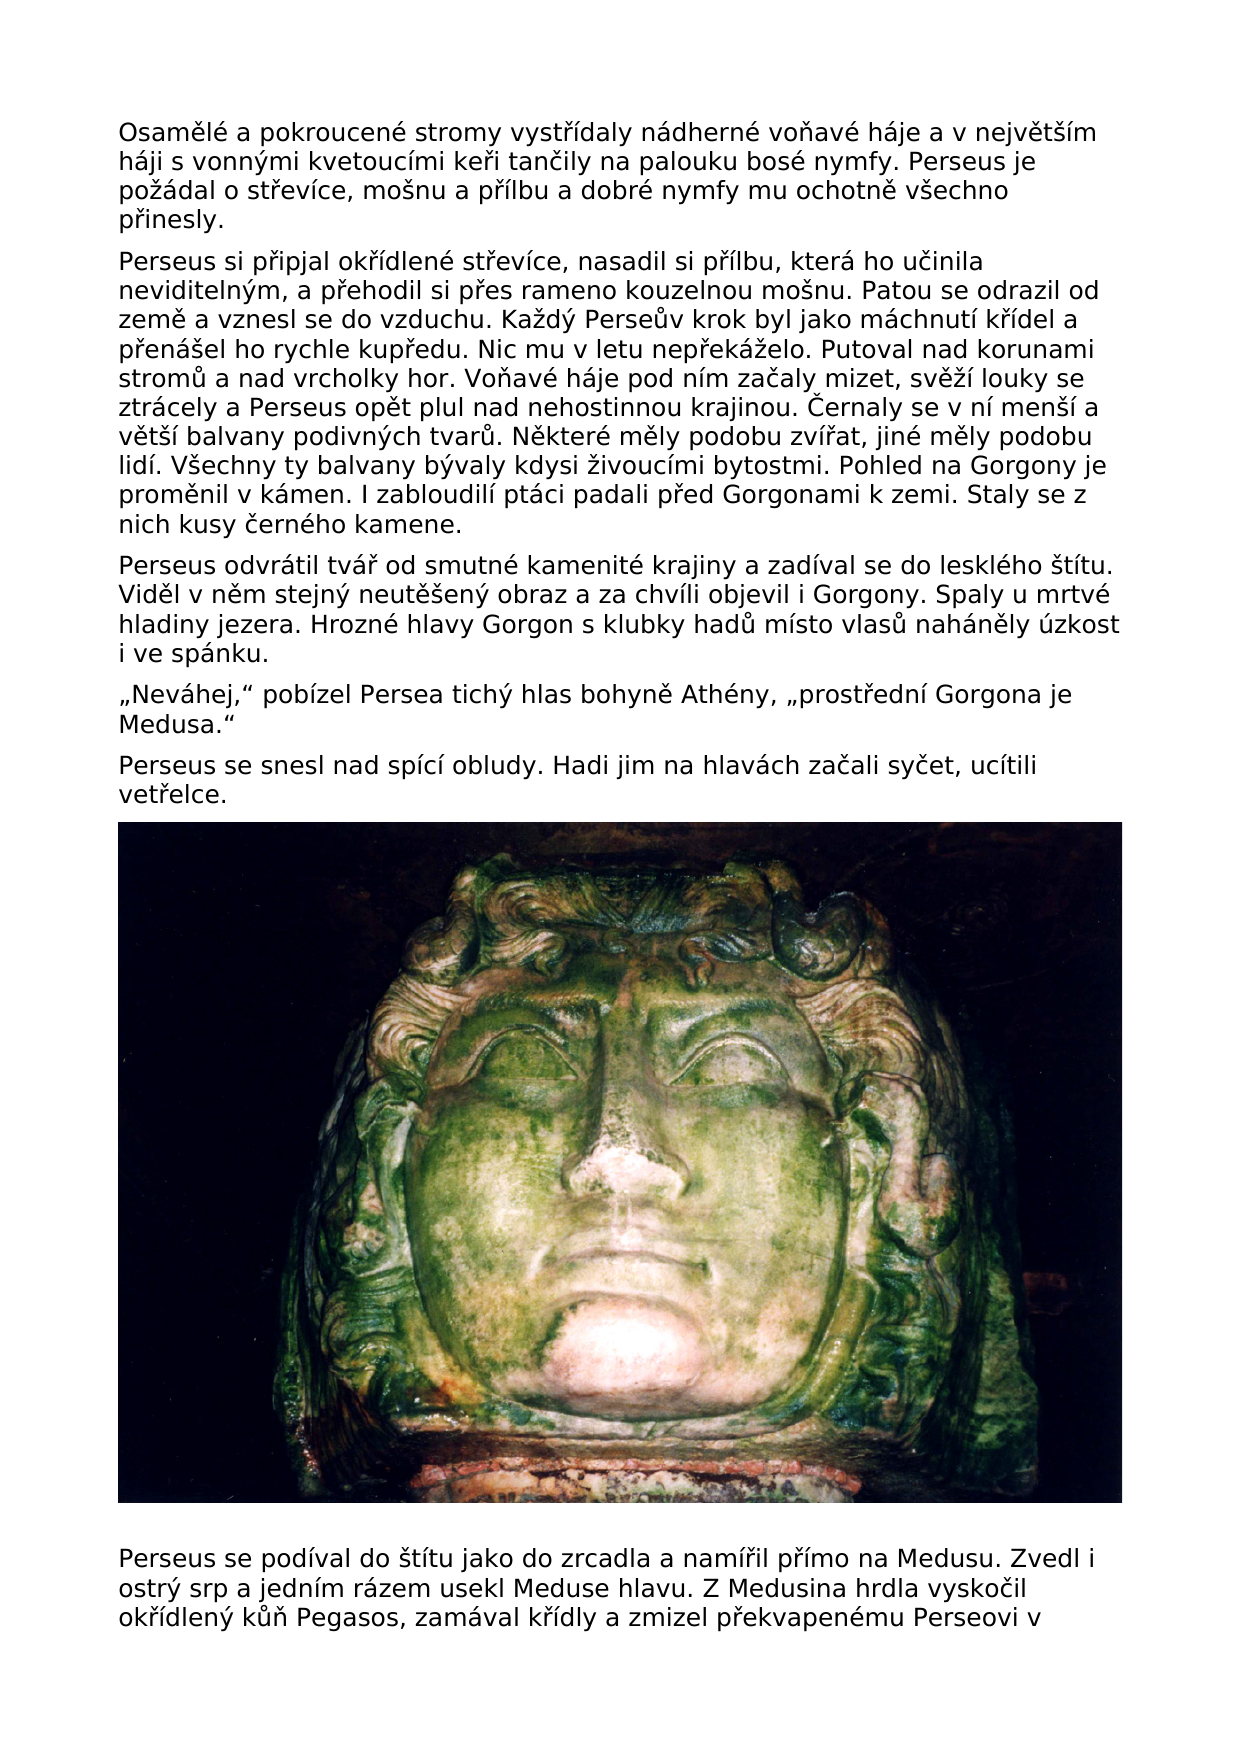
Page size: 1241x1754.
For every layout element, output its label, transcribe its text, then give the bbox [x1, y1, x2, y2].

picture [118, 822, 1123, 1503]
text Perseus si připjal okřídlené střevíce, nasadil si přílbu, která ho učinila neviditelným, a přehodil si přes rameno kouzelnou mošnu. Patou se odrazil od země a vznesl se do vzduchu. Každý Perseův krok byl jako máchnutí křídel a přenášel ho rychle kupředu. Nic mu v letu nepřekáželo. Putoval nad korunami stromů a nad vrcholky hor. Voňavé háje pod ním začaly mizet, svěží louky se ztrácely a Perseus opět plul nad nehostinnou krajinou. Černaly se v ní menší a větší balvany podivných tvarů. Některé měly podobu zvířat, jiné měly podobu lidí. Všechny ty balvany bývaly kdysi živoucími bytostmi. Pohled na Gorgony je proměnil v kámen. I zabloudilí ptáci padali před Gorgonami k zemi. Staly se z nich kusy černého kamene. [118, 247, 1122, 539]
text Osamělé a pokroucené stromy vystřídaly nádherné voňavé háje a v největším háji s vonnými kvetoucími keři tančily na palouku bosé nymfy. Perseus je požádal o střevíce, mošnu a přílbu a dobré nymfy mu ochotně všechno přinesly. [118, 118, 1122, 235]
text Perseus se podíval do štítu jako do zrcadla a namířil přímo na Medusu. Zvedl i ostrý srp a jedním rázem usekl Meduse hlavu. Z Medusina hrdla vyskočil okřídlený kůň Pegasos, zamával křídly a zmizel překvapenému Perseovi v [118, 1545, 1122, 1632]
text „Neváhej,“ pobízel Persea tichý hlas bohyně Athény, „prostřední Gorgona je Medusa.“ [118, 681, 1122, 739]
text Perseus odvrátil tvář od smutné kamenité krajiny a zadíval se do lesklého štítu. Viděl v něm stejný neutěšený obraz a za chvíli objevil i Gorgony. Spaly u mrtvé hladiny jezera. Hrozné hlavy Gorgon s klubky hadů místo vlasů naháněly úzkost i ve spánku. [118, 551, 1122, 668]
text Perseus se snesl nad spící obludy. Hadi jim na hlavách začali syčet, ucítili vetřelce. [118, 751, 1122, 810]
